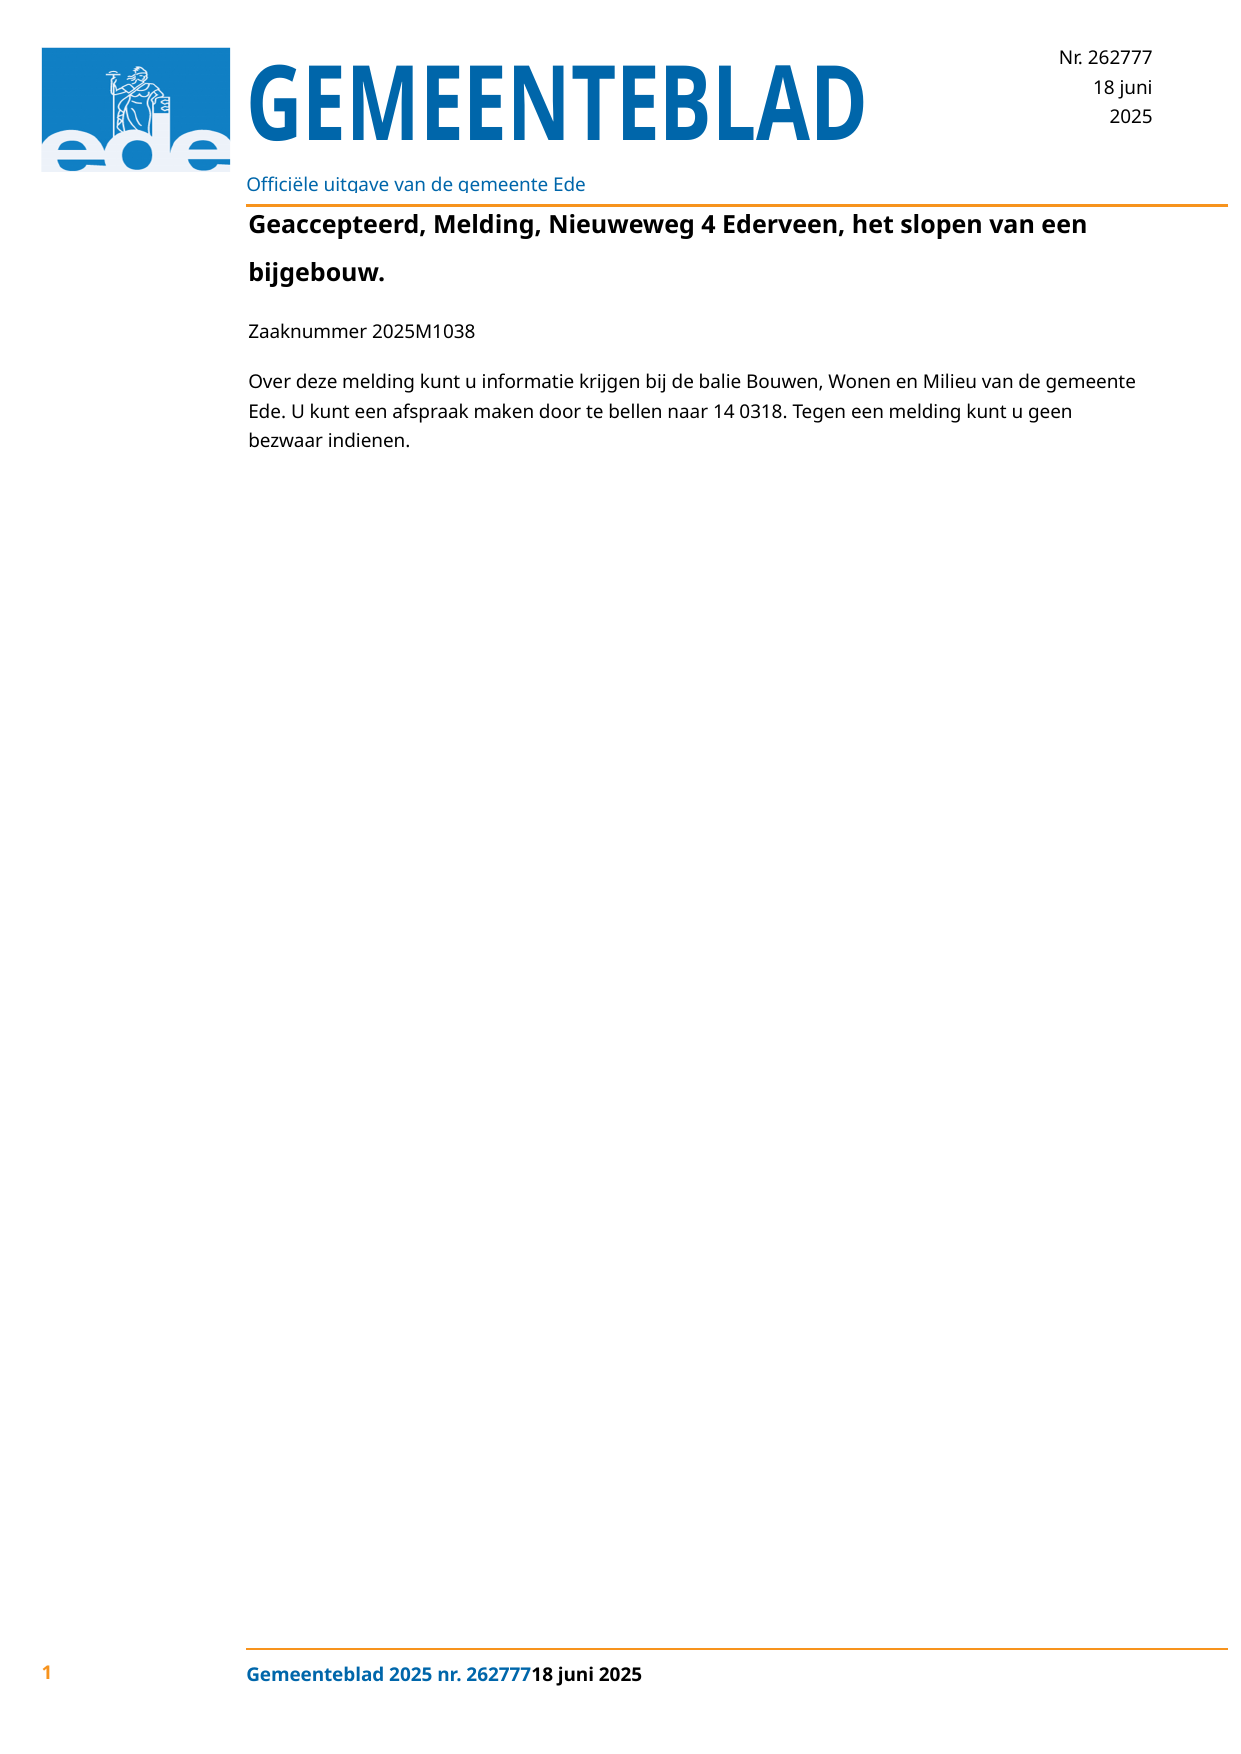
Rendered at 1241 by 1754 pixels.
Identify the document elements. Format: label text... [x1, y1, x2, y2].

text Over deze melding kunt u informatie krijgen bij de balie Bouwen, Wonen en Milieu van de gemeente Ede. U kunt een afspraak maken door te bellen naar 14 0318. Tegen een melding kunt u geen bezwaar indienen. [248, 368, 1152, 453]
text Zaaknummer 2025M1038 [248, 318, 1152, 344]
text Geaccepteerd, Melding, Nieuweweg 4 Ederveen, het slopen van een bijgebouw. [248, 207, 1152, 288]
picture [41, 47, 231, 172]
